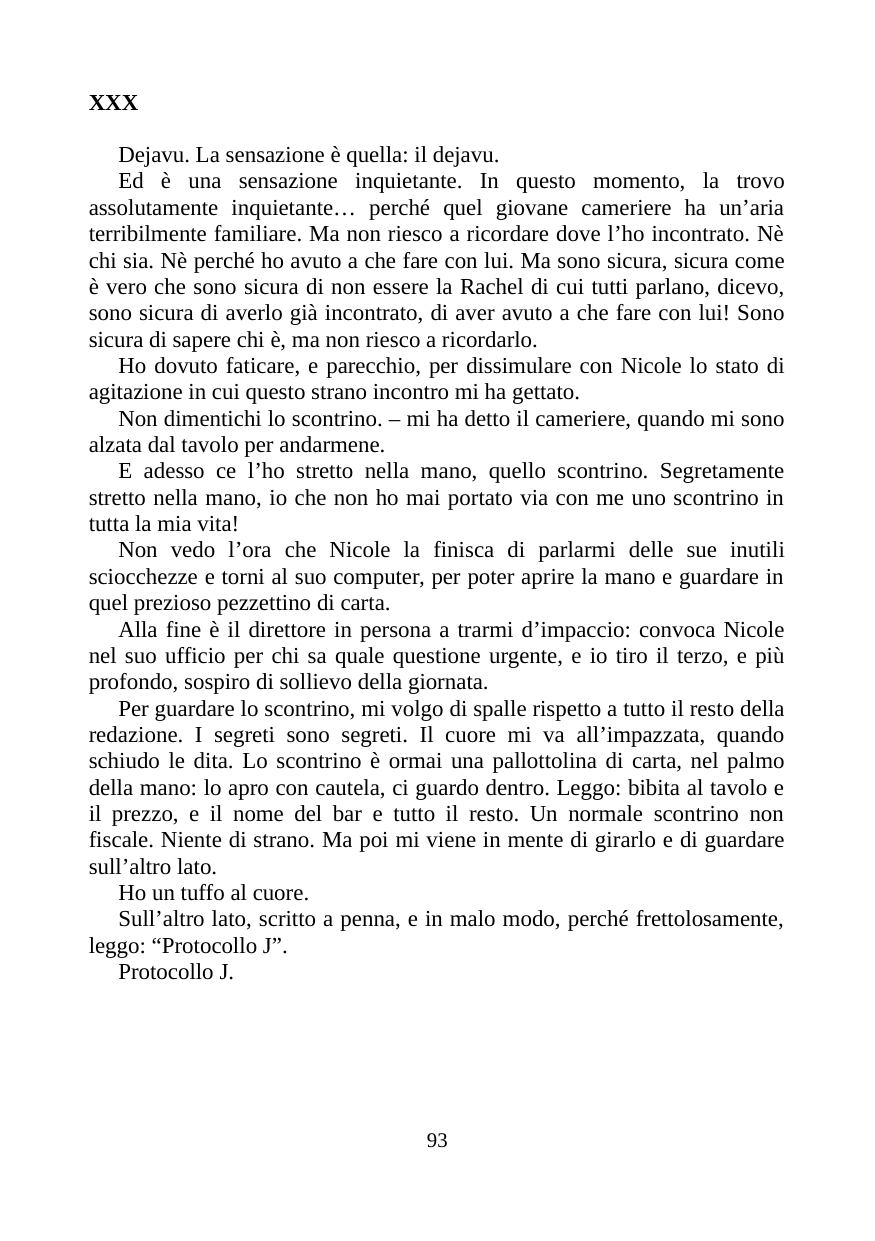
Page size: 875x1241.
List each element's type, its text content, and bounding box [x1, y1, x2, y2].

text Alla fine è il direttore in persona a trarmi d’impaccio: convoca Nicole nel suo ufficio per chi sa quale questione urgente, e io tiro il terzo, e più profondo, sospiro di sollievo della giornata. [88, 616, 786, 695]
text Sull’altro lato, scritto a penna, e in malo modo, perché frettolosamente, leggo: “Protocollo J”. [88, 906, 786, 958]
text Dejavu. La sensazione è quella: il dejavu. [88, 141, 786, 168]
text Ho un tuffo al cuore. [88, 879, 786, 906]
text Ed è una sensazione inquietante. In questo momento, la trovo assolutamente inquietante… perché quel giovane cameriere ha un’aria terribilmente familiare. Ma non riesco a ricordare dove l’ho incontrato. Nè chi sia. Nè perché ho avuto a che fare con lui. Ma sono sicura, sicura come è vero che sono sicura di non essere la Rachel di cui tutti parlano, dicevo, sono sicura di averlo già incontrato, di aver avuto a che fare con lui! Sono sicura di sapere chi è, ma non riesco a ricordarlo. [88, 168, 786, 352]
text Non vedo l’ora che Nicole la finisca di parlarmi delle sue inutili sciocchezze e torni al suo computer, per poter aprire la mano e guardare in quel prezioso pezzettino di carta. [88, 537, 786, 616]
text Per guardare lo scontrino, mi volgo di spalle rispetto a tutto il resto della redazione. I segreti sono segreti. Il cuore mi va all’impazzata, quando schiudo le dita. Lo scontrino è ormai una pallottolina di carta, nel palmo della mano: lo apro con cautela, ci guardo dentro. Leggo: bibita al tavolo e il prezzo, e il nome del bar e tutto il resto. Un normale scontrino non fiscale. Niente di strano. Ma poi mi viene in mente di girarlo e di guardare sull’altro lato. [88, 695, 786, 879]
subtitle XXX [88, 88, 786, 115]
text Ho dovuto faticare, e parecchio, per dissimulare con Nicole lo stato di agitazione in cui questo strano incontro mi ha gettato. [88, 352, 786, 405]
text Protocollo J. [88, 958, 786, 984]
text E adesso ce l’ho stretto nella mano, quello scontrino. Segretamente stretto nella mano, io che non ho mai portato via con me uno scontrino in tutta la mia vita! [88, 457, 786, 537]
text Non dimentichi lo scontrino. – mi ha detto il cameriere, quando mi sono alzata dal tavolo per andarmene. [88, 405, 786, 457]
